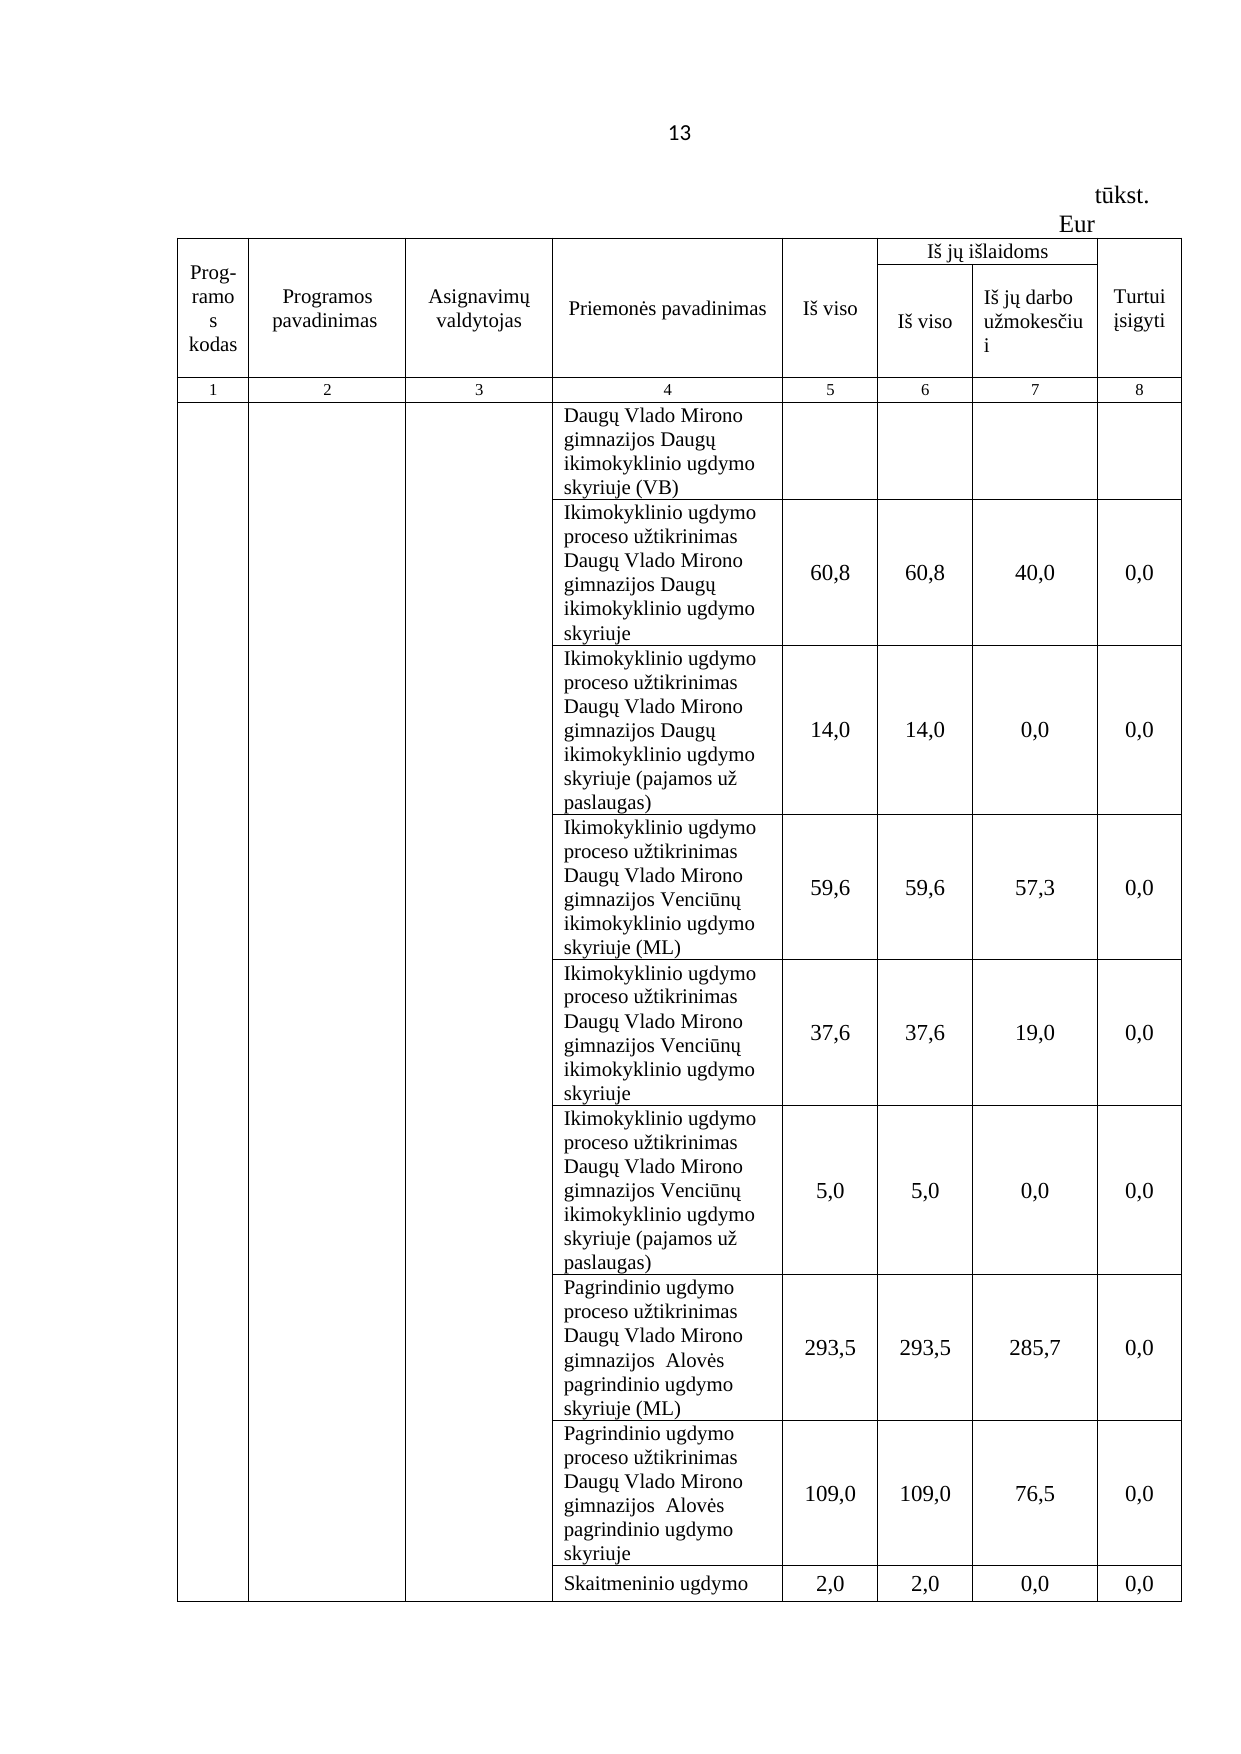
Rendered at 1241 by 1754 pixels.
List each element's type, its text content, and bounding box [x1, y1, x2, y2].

table_cell 109,0 [878, 1421, 972, 1565]
table_cell Priemonės pavadinimas [553, 239, 782, 377]
table_header tūkst. Eur [973, 180, 1181, 238]
table_cell 6 [878, 378, 972, 402]
table_cell [973, 403, 1097, 499]
table_header [249, 180, 406, 238]
table_cell 0,0 [1098, 646, 1181, 814]
table_cell 0,0 [1098, 1421, 1181, 1565]
table_cell 59,6 [783, 815, 877, 959]
table_cell Programos pavadinimas [249, 239, 405, 377]
table_cell Daugų Vlado Mirono gimnazijos Daugų ikimokyklinio ugdymo skyriuje (VB) [553, 403, 782, 499]
table_cell Iš jų darbo užmokesčiui [973, 265, 1097, 377]
table_cell 0,0 [973, 1566, 1097, 1601]
table_cell Turtui įsigyti [1098, 239, 1181, 377]
table_cell 5,0 [783, 1106, 877, 1274]
table_header [878, 180, 972, 238]
table_cell 5 [783, 378, 877, 402]
table_cell 0,0 [1098, 1275, 1181, 1420]
table_cell [878, 403, 972, 499]
table_cell Pagrindinio ugdymo proceso užtikrinimas Daugų Vlado Mirono gimnazijos Alovės pagrindinio ugdymo skyriuje (ML) [553, 1275, 782, 1420]
table_cell Pagrindinio ugdymo proceso užtikrinimas Daugų Vlado Mirono gimnazijos Alovės pagrindinio ugdymo skyriuje [553, 1421, 782, 1565]
table_cell [249, 403, 405, 1601]
table_cell 0,0 [1098, 1566, 1181, 1601]
table_cell 40,0 [973, 500, 1097, 644]
table_cell 3 [406, 378, 552, 402]
table_cell 19,0 [973, 960, 1097, 1105]
table_cell 109,0 [783, 1421, 877, 1565]
table_cell Asignavimų valdytojas [406, 239, 552, 377]
table_cell 7 [973, 378, 1097, 402]
table_cell 37,6 [878, 960, 972, 1105]
table_cell 2 [249, 378, 405, 402]
table_cell 0,0 [1098, 815, 1181, 959]
table_cell 0,0 [973, 1106, 1097, 1274]
table_cell 293,5 [783, 1275, 877, 1420]
table_header [552, 180, 783, 238]
table_cell 8 [1098, 378, 1181, 402]
table_cell 5,0 [878, 1106, 972, 1274]
table_cell 76,5 [973, 1421, 1097, 1565]
table_cell Ikimokyklinio ugdymo proceso užtikrinimas Daugų Vlado Mirono gimnazijos Venciūnų ikimokyklinio ugdymo skyriuje [553, 960, 782, 1105]
table_cell 0,0 [1098, 1106, 1181, 1274]
table_cell Ikimokyklinio ugdymo proceso užtikrinimas Daugų Vlado Mirono gimnazijos Venciūnų ikimokyklinio ugdymo skyriuje (ML) [553, 815, 782, 959]
table_cell 0,0 [973, 646, 1097, 814]
table_cell Ikimokyklinio ugdymo proceso užtikrinimas Daugų Vlado Mirono gimnazijos Daugų ikimokyklinio ugdymo skyriuje [553, 500, 782, 644]
table_cell 0,0 [1098, 500, 1181, 644]
table_cell 14,0 [783, 646, 877, 814]
table_cell [1098, 403, 1181, 499]
table_cell 60,8 [783, 500, 877, 644]
table_cell 285,7 [973, 1275, 1097, 1420]
table_cell Iš jų išlaidoms [878, 239, 1097, 264]
table_cell 37,6 [783, 960, 877, 1105]
table_header [177, 180, 249, 238]
table_cell 0,0 [1098, 960, 1181, 1105]
table_cell 4 [553, 378, 782, 402]
table_cell Iš viso [783, 239, 877, 377]
table_cell 57,3 [973, 815, 1097, 959]
table_cell 59,6 [878, 815, 972, 959]
table_cell Prog-ramos kodas [178, 239, 248, 377]
table_cell [406, 403, 552, 1601]
table_cell [178, 403, 248, 1601]
table_cell 1 [178, 378, 248, 402]
table_cell 293,5 [878, 1275, 972, 1420]
table_cell 14,0 [878, 646, 972, 814]
table_cell 60,8 [878, 500, 972, 644]
table_cell Skaitmeninio ugdymo [553, 1566, 782, 1601]
table_cell [783, 403, 877, 499]
table_header [406, 180, 552, 238]
table_header [783, 180, 878, 238]
table_cell 2,0 [878, 1566, 972, 1601]
table_cell Ikimokyklinio ugdymo proceso užtikrinimas Daugų Vlado Mirono gimnazijos Venciūnų ikimokyklinio ugdymo skyriuje (pajamos už paslaugas) [553, 1106, 782, 1274]
table_cell 2,0 [783, 1566, 877, 1601]
table_cell Ikimokyklinio ugdymo proceso užtikrinimas Daugų Vlado Mirono gimnazijos Daugų ikimokyklinio ugdymo skyriuje (pajamos už paslaugas) [553, 646, 782, 814]
table_cell Iš viso [878, 265, 972, 377]
